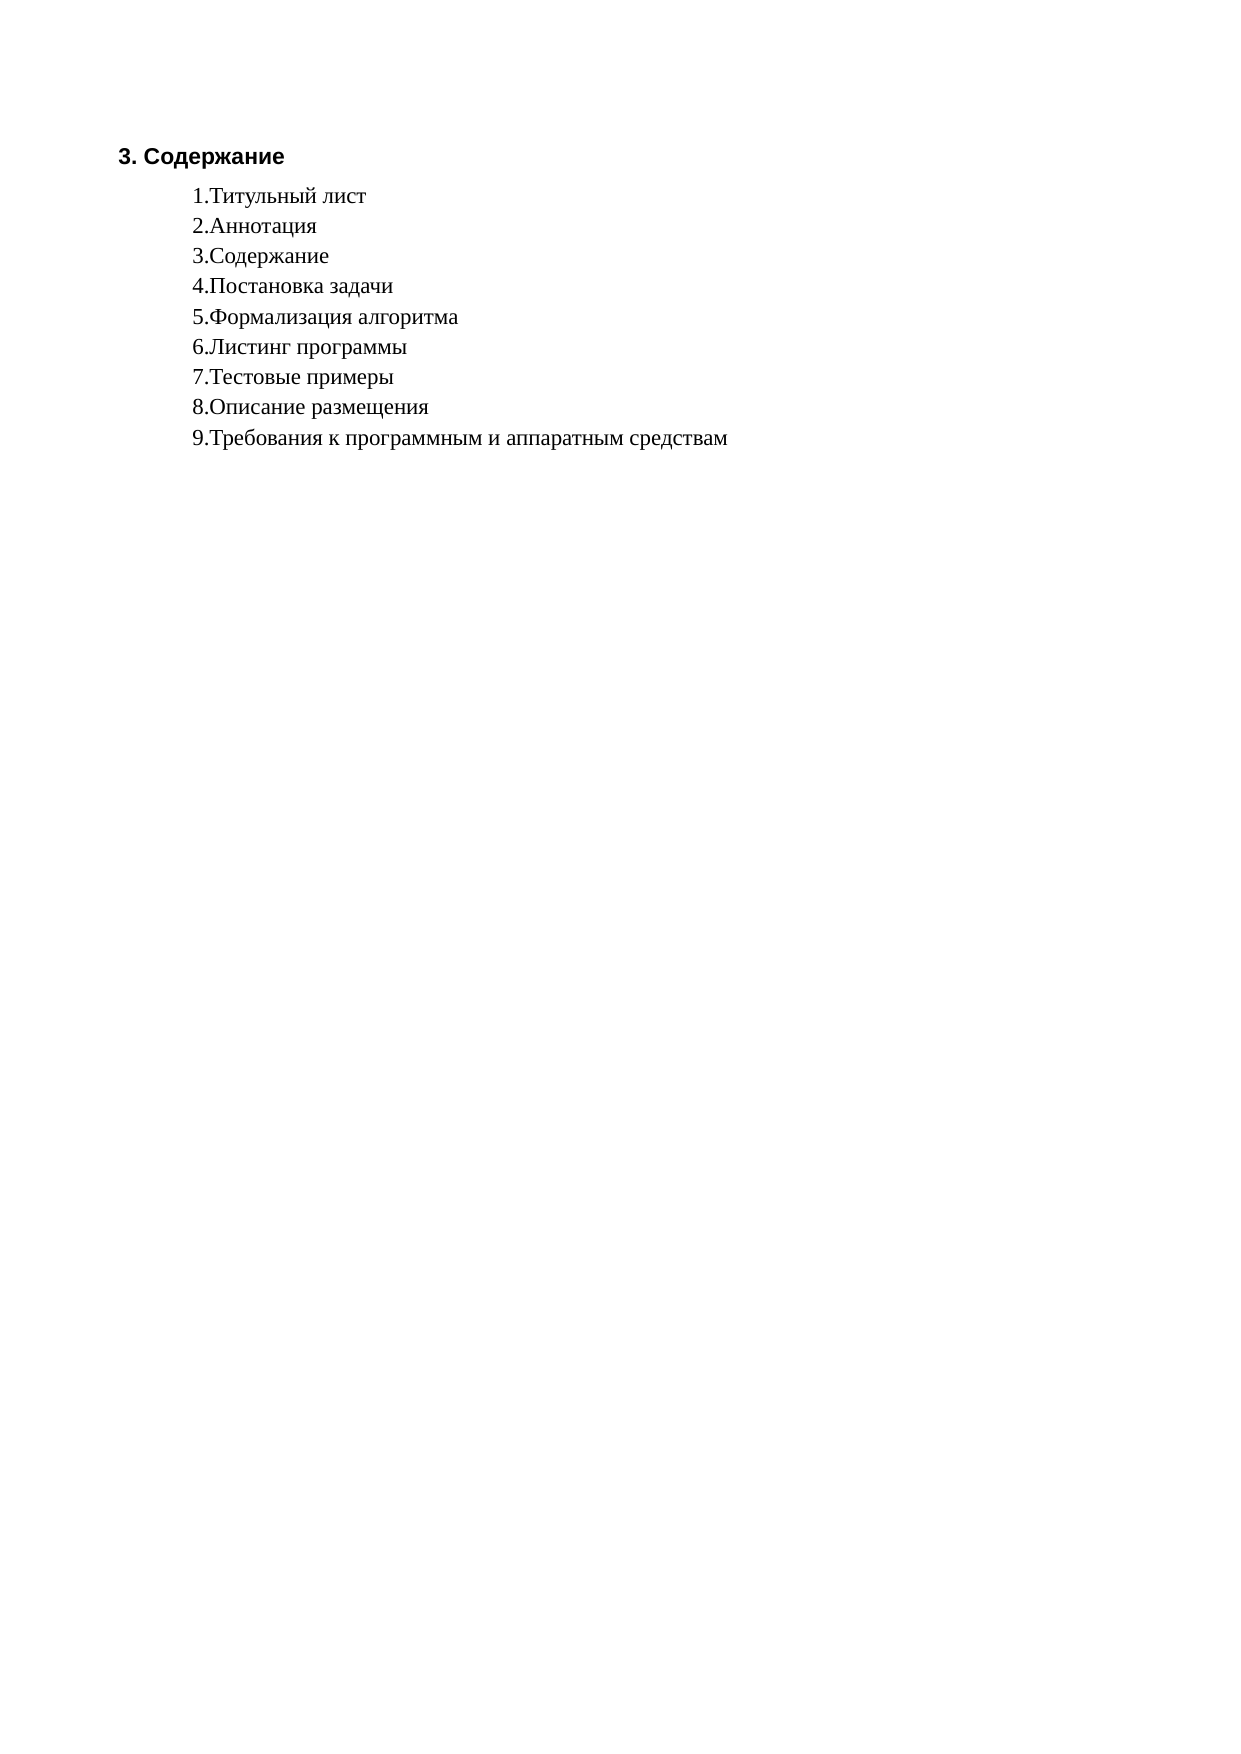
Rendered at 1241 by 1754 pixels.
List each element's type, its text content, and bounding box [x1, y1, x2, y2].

list Титульный лист [118, 182, 1122, 208]
list Тестовые примеры [118, 363, 1122, 389]
subtitle 3. Содержание [118, 143, 1122, 169]
list Постановка задачи [118, 273, 1122, 299]
list Аннотация [118, 212, 1122, 238]
list Описание размещения [118, 393, 1122, 420]
list Формализация алгоритма [118, 303, 1122, 329]
list Требования к программным и аппаратным средствам [118, 424, 1122, 450]
list Содержание [118, 242, 1122, 269]
list Листинг программы [118, 333, 1122, 359]
